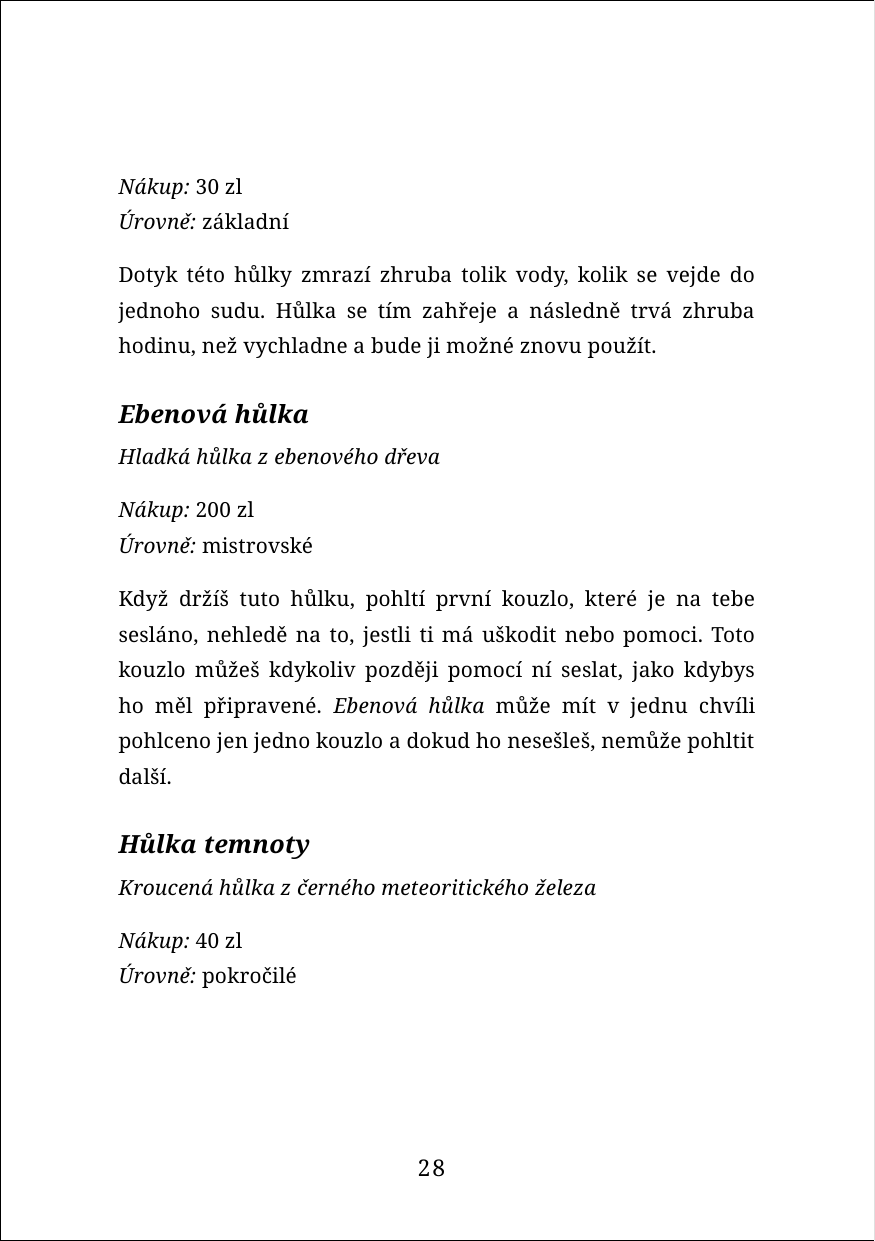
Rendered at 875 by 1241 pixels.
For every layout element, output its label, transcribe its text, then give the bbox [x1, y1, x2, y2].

text Kroucená hůlka z černého meteoritického železa [118, 873, 756, 901]
text Hladká hůlka z ebenového dřeva [118, 442, 756, 471]
text Když držíš tuto hůlku, pohltí první kouzlo, které je na tebe sesláno, nehledě na to, jestli ti má uškodit nebo pomoci. Toto kouzlo můžeš kdykoliv později pomocí ní seslat, jako kdybys ho měl připravené. Ebenová hůlka může mít v jednu chvíli pohlceno jen jedno kouzlo a dokud ho nesešleš, nemůže pohltit další. [118, 584, 756, 790]
text Nákup: 200 zl Úrovně: mistrovské [118, 496, 756, 559]
subtitle Ebenová hůlka [118, 397, 756, 431]
text Nákup: 40 zl Úrovně: pokročilé [118, 926, 756, 990]
subtitle Hůlka temnoty [118, 827, 756, 861]
text Nákup: 30 zl Úrovně: základní [118, 172, 756, 236]
text Dotyk této hůlky zmrazí zhruba tolik vody, kolik se vejde do jednoho sudu. Hůlka se tím zahřeje a následně trvá zhruba hodinu, než vychladne a bude ji možné znovu použít. [118, 261, 756, 360]
